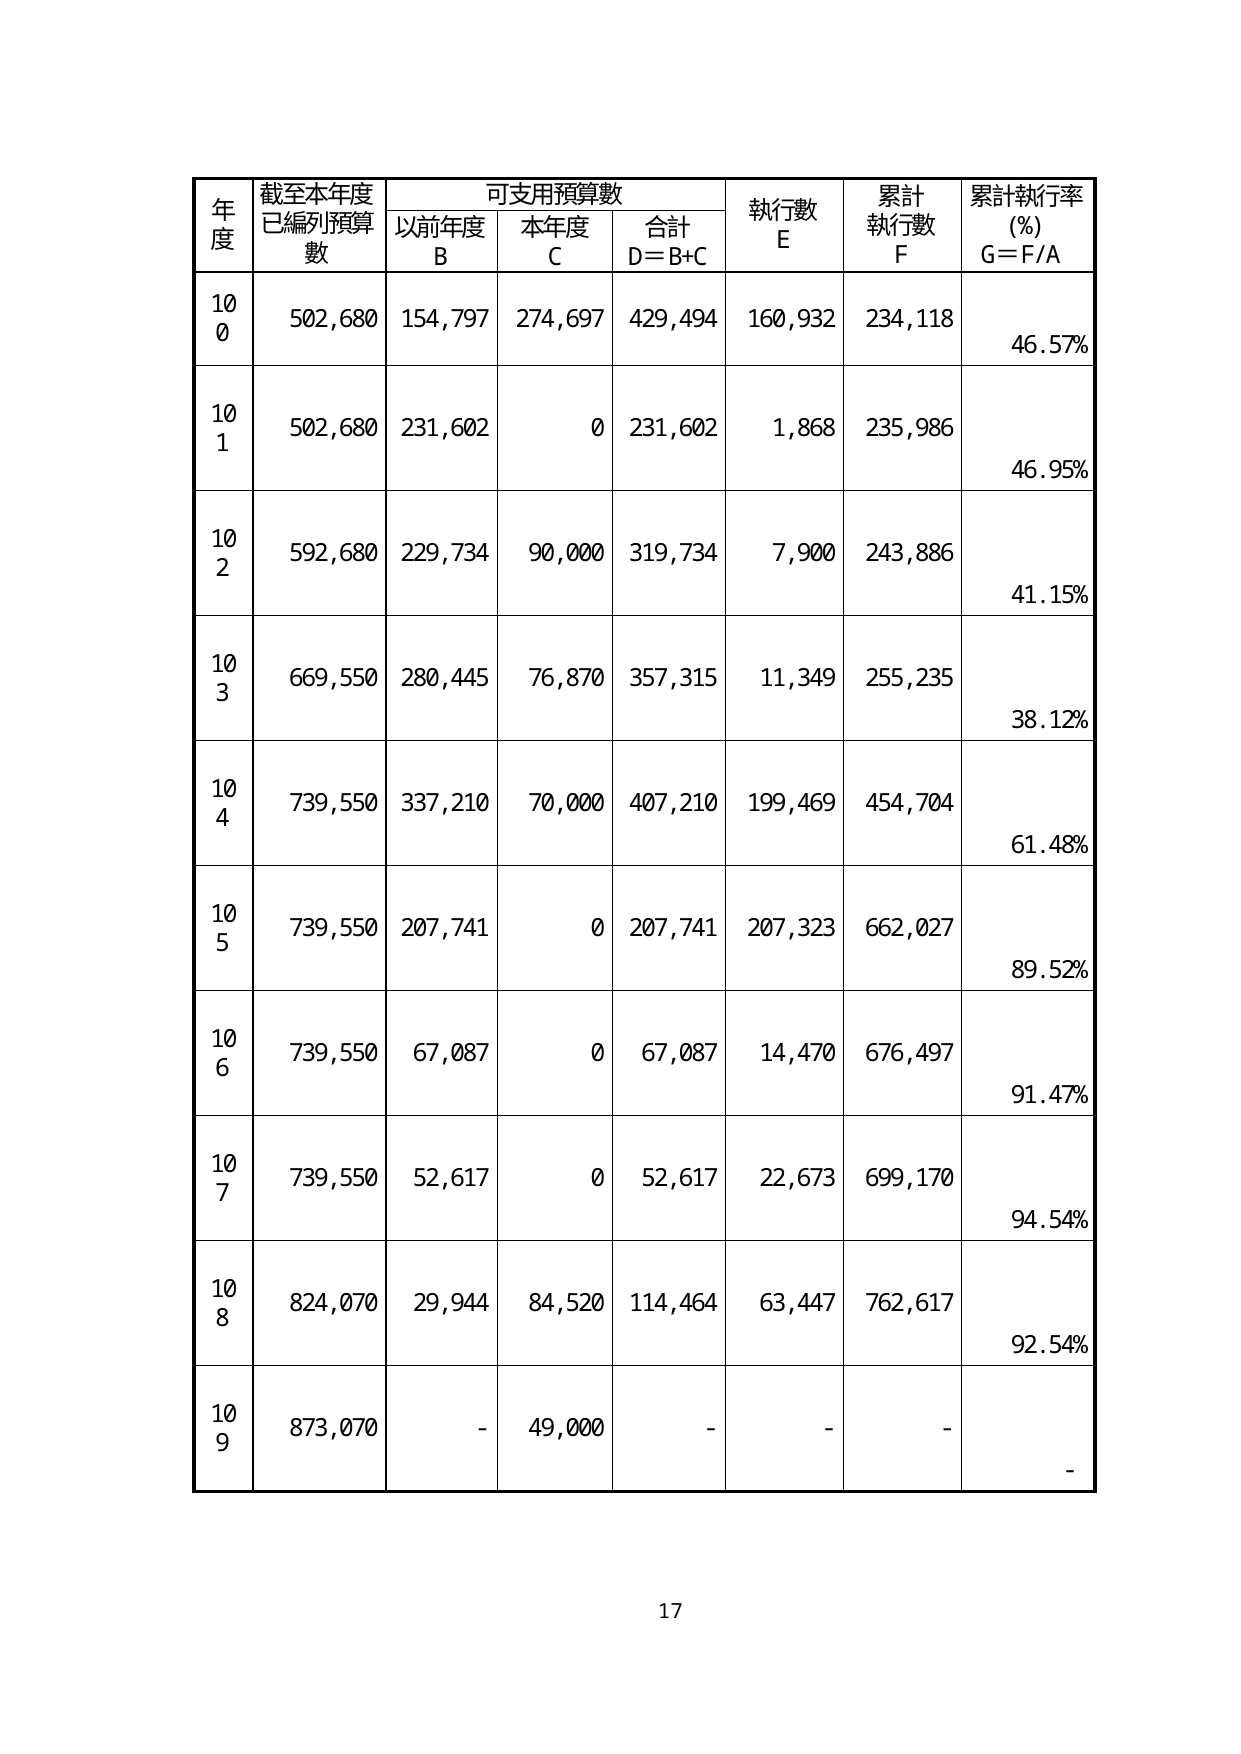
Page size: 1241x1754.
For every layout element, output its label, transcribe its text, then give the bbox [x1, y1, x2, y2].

table_cell 229,734 [387, 491, 497, 615]
table_cell 207,741 [613, 866, 725, 990]
table_header 年度 [196, 180, 252, 271]
table_cell 67,087 [613, 991, 725, 1115]
table_cell 38.12% [962, 616, 1093, 740]
table_cell 824,070 [254, 1241, 385, 1365]
table_cell 429,494 [613, 273, 725, 365]
table_cell 154,797 [387, 273, 497, 365]
table_cell - [726, 1366, 843, 1490]
table_cell 105 [196, 866, 252, 990]
table_cell 89.52% [962, 866, 1093, 990]
table_cell 52,617 [387, 1116, 497, 1240]
table_cell 104 [196, 741, 252, 865]
table_cell 67,087 [387, 991, 497, 1115]
table_header 累計執行率 (%) G＝F/A [962, 180, 1093, 271]
table_cell 29,944 [387, 1241, 497, 1365]
table_cell - [387, 1366, 497, 1490]
table_cell 199,469 [726, 741, 843, 865]
table_cell 90,000 [498, 491, 612, 615]
table_cell 407,210 [613, 741, 725, 865]
table_cell 0 [498, 1116, 612, 1240]
table_cell 本年度 C [498, 211, 612, 271]
table_cell 231,602 [387, 366, 497, 490]
table_cell 357,315 [613, 616, 725, 740]
table_cell 592,680 [254, 491, 385, 615]
table_cell - [613, 1366, 725, 1490]
table_cell 669,550 [254, 616, 385, 740]
table_cell 22,673 [726, 1116, 843, 1240]
table_cell 280,445 [387, 616, 497, 740]
table_cell 207,741 [387, 866, 497, 990]
table_cell 1,868 [726, 366, 843, 490]
table_cell 102 [196, 491, 252, 615]
table_cell 以前年度 B [387, 211, 497, 271]
table_cell 76,870 [498, 616, 612, 740]
table_cell 108 [196, 1241, 252, 1365]
table_cell 739,550 [254, 991, 385, 1115]
table_cell 41.15% [962, 491, 1093, 615]
table_cell 207,323 [726, 866, 843, 990]
table_cell 0 [498, 366, 612, 490]
table_cell 255,235 [844, 616, 961, 740]
table_cell 739,550 [254, 741, 385, 865]
table_cell 70,000 [498, 741, 612, 865]
table_cell 合計 D＝B+C [613, 211, 725, 271]
table_cell 103 [196, 616, 252, 740]
table_cell 14,470 [726, 991, 843, 1115]
table_cell 94.54% [962, 1116, 1093, 1240]
table_cell 63,447 [726, 1241, 843, 1365]
table_cell 107 [196, 1116, 252, 1240]
table_cell 0 [498, 866, 612, 990]
table_cell 91.47% [962, 991, 1093, 1115]
table_cell 662,027 [844, 866, 961, 990]
table_header 執行數 E [726, 180, 843, 271]
table_cell 0 [498, 991, 612, 1115]
table_cell - [962, 1366, 1093, 1490]
table_cell 7,900 [726, 491, 843, 615]
table_cell 235,986 [844, 366, 961, 490]
table_cell 160,932 [726, 273, 843, 365]
table_cell 739,550 [254, 1116, 385, 1240]
table_cell 52,617 [613, 1116, 725, 1240]
table_cell 502,680 [254, 366, 385, 490]
table_cell 762,617 [844, 1241, 961, 1365]
table_cell 274,697 [498, 273, 612, 365]
table_cell 873,070 [254, 1366, 385, 1490]
table_cell 11,349 [726, 616, 843, 740]
table_header 累計 執行數 F [844, 180, 961, 271]
table_cell 46.57% [962, 273, 1093, 365]
table_cell 106 [196, 991, 252, 1115]
table_cell - [844, 1366, 961, 1490]
table_cell 243,886 [844, 491, 961, 615]
table_header 截至本年度 已編列預算數 A [254, 180, 385, 271]
table_cell 100 [196, 273, 252, 365]
table_cell 92.54% [962, 1241, 1093, 1365]
table_cell 49,000 [498, 1366, 612, 1490]
table_cell 114,464 [613, 1241, 725, 1365]
table_cell 84,520 [498, 1241, 612, 1365]
table_cell 699,170 [844, 1116, 961, 1240]
table_cell 676,497 [844, 991, 961, 1115]
table_cell 739,550 [254, 866, 385, 990]
table_cell 234,118 [844, 273, 961, 365]
table_cell 46.95% [962, 366, 1093, 490]
table_cell 231,602 [613, 366, 725, 490]
table_cell 502,680 [254, 273, 385, 365]
table_cell 319,734 [613, 491, 725, 615]
table_cell 101 [196, 366, 252, 490]
table_cell 109 [196, 1366, 252, 1490]
table_header 可支用預算數 [387, 180, 725, 209]
table_cell 454,704 [844, 741, 961, 865]
table_cell 61.48% [962, 741, 1093, 865]
table_cell 337,210 [387, 741, 497, 865]
